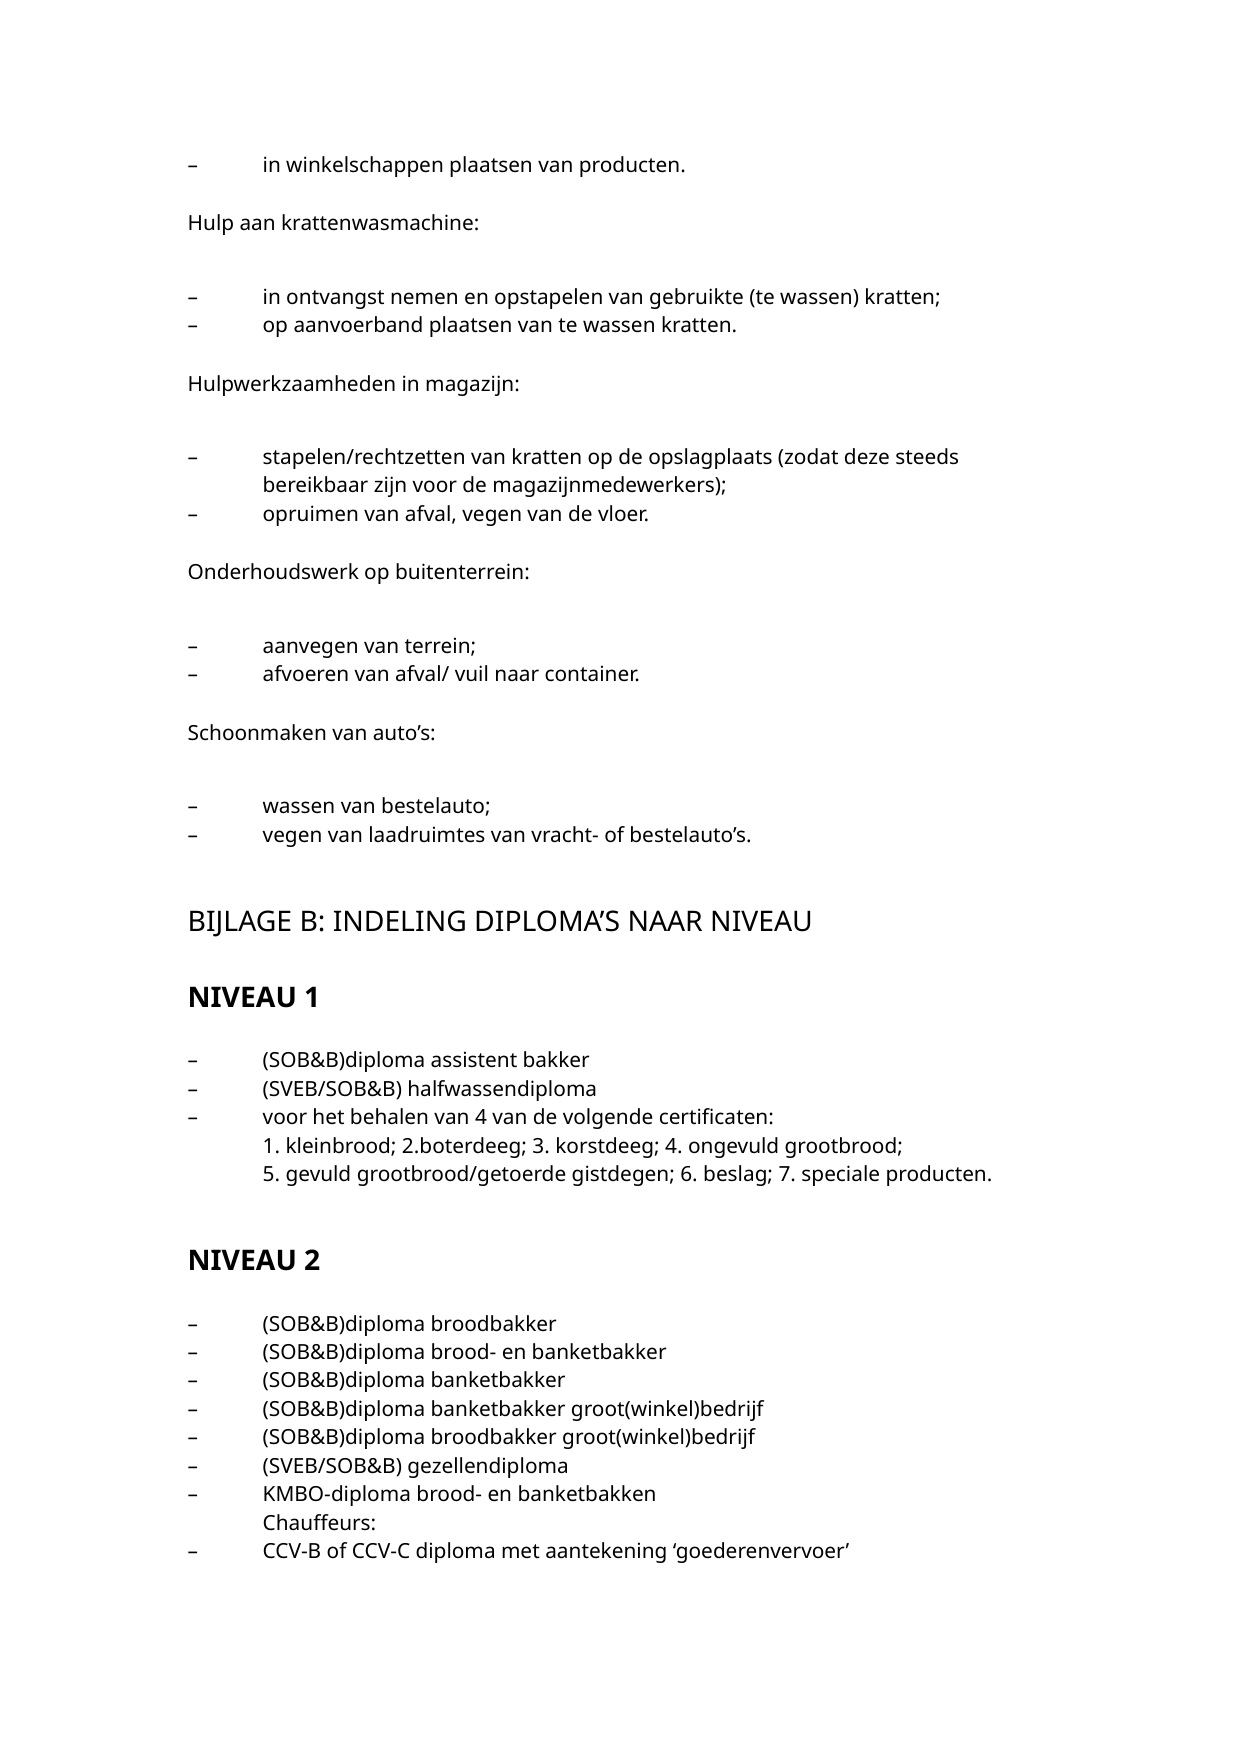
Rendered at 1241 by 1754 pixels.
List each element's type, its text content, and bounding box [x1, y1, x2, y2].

text Onderhoudswerk op buitenterrein: [187, 557, 1053, 586]
list vegen van laadruimtes van vracht- of bestelauto’s. [187, 820, 1053, 848]
subtitle BIJLAGE B: INDELING DIPLOMA’S NAAR NIVEAU [187, 901, 1053, 939]
list (SOB&B)diploma assistent bakker [187, 1045, 1053, 1074]
list 1. kleinbrood; 2.boterdeeg; 3. korstdeeg; 4. ongevuld grootbrood; [187, 1131, 1053, 1159]
text Hulpwerkzaamheden in magazijn: [187, 369, 1053, 397]
list in winkelschappen plaatsen van producten. [187, 150, 1053, 178]
list voor het behalen van 4 van de volgende certificaten: [187, 1102, 1053, 1131]
list aanvegen van terrein; [187, 631, 1053, 659]
list (SVEB/SOB&B) halfwassendiploma [187, 1074, 1053, 1102]
list Chauffeurs: [187, 1508, 1053, 1536]
list (SOB&B)diploma broodbakker [187, 1309, 1053, 1337]
list in ontvangst nemen en opstapelen van gebruikte (te wassen) kratten; [187, 282, 1053, 310]
text Schoonmaken van auto’s: [187, 718, 1053, 746]
list (SOB&B)diploma brood- en banketbakker [187, 1337, 1053, 1366]
list (SOB&B)diploma broodbakker groot(winkel)bedrijf [187, 1422, 1053, 1451]
text Hulp aan krattenwasmachine: [187, 208, 1053, 237]
subtitle NIVEAU 2 [187, 1240, 1053, 1279]
list 5. gevuld grootbrood/getoerde gistdegen; 6. beslag; 7. speciale producten. [187, 1159, 1053, 1188]
list wassen van bestelauto; [187, 791, 1053, 820]
list op aanvoerband plaatsen van te wassen kratten. [187, 310, 1053, 339]
list (SOB&B)diploma banketbakker [187, 1366, 1053, 1394]
subtitle NIVEAU 1 [187, 977, 1053, 1015]
list (SVEB/SOB&B) gezellendiploma [187, 1451, 1053, 1479]
list CCV-B of CCV-C diploma met aantekening ‘goederenvervoer’ [187, 1536, 1053, 1565]
list (SOB&B)diploma banketbakker groot(winkel)bedrijf [187, 1394, 1053, 1422]
list opruimen van afval, vegen van de vloer. [187, 499, 1053, 527]
list KMBO-diploma brood- en banketbakken [187, 1479, 1053, 1508]
list afvoeren van afval/ vuil naar container. [187, 659, 1053, 688]
list stapelen/rechtzetten van kratten op de opslagplaats (zodat deze steeds bereikbaar zijn voor de magazijnmedewerkers); [187, 442, 1053, 499]
